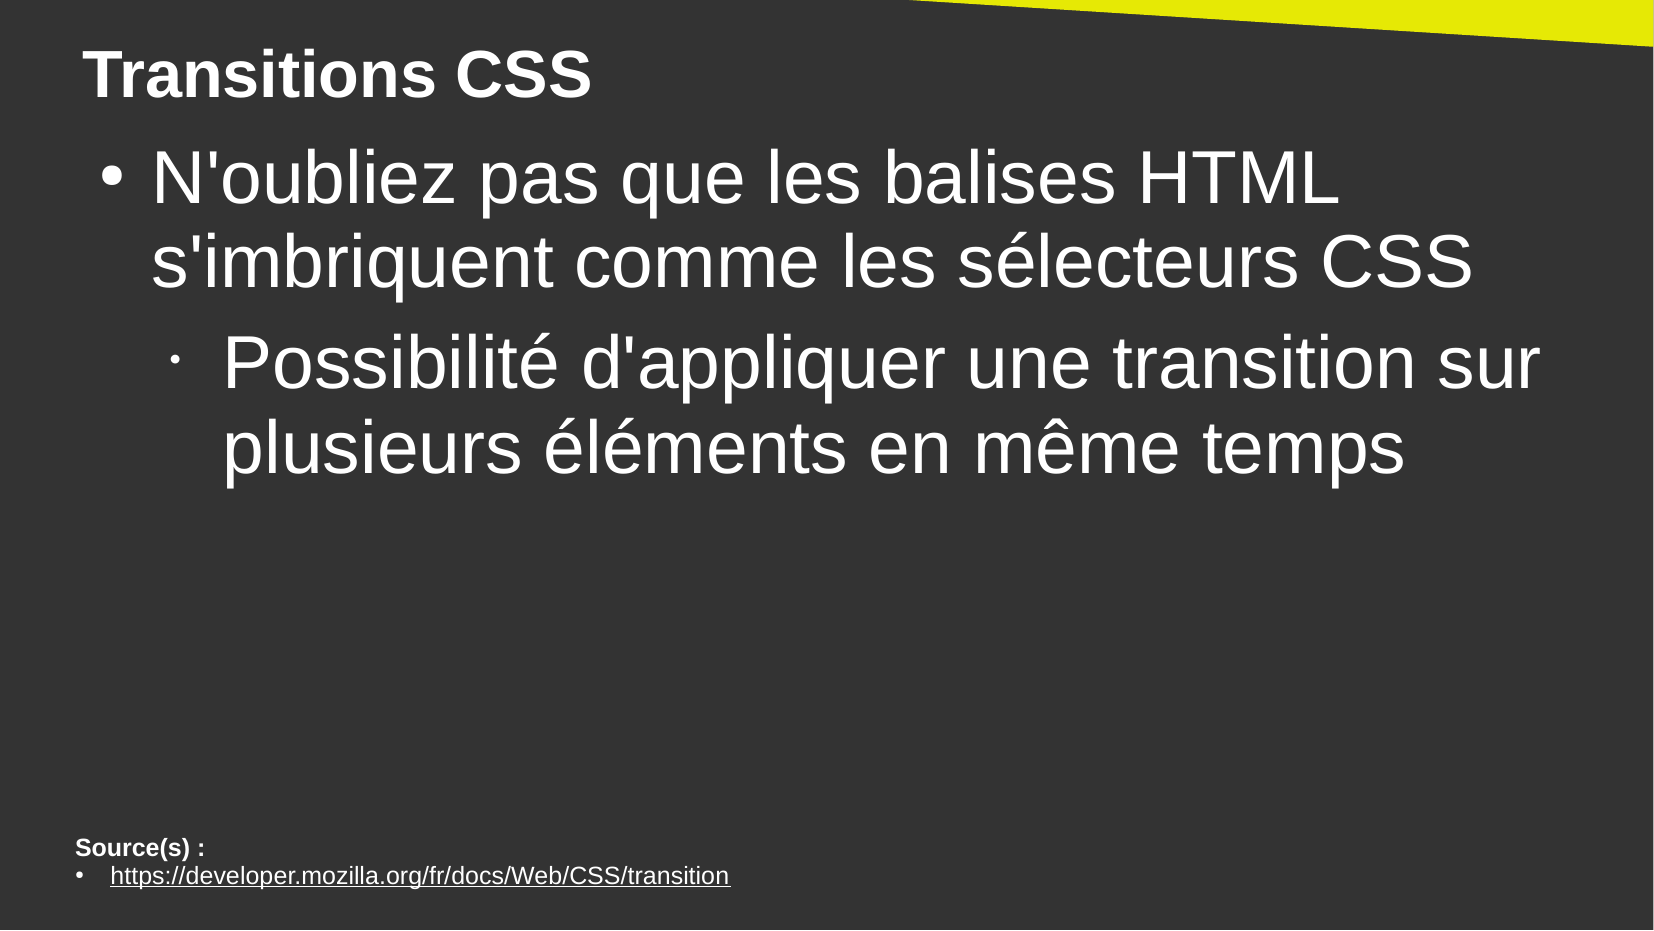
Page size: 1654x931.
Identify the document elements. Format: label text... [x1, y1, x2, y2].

text_box [909, 0, 1654, 47]
list N'oubliez pas que les balises HTML s'imbriquent comme les sélecteurs CSS Possibilité d'appliquer une transition sur plusieurs éléments en même temps [80, 135, 1620, 520]
title Transitions CSS [82, 37, 1571, 114]
text_box Source(s) : https://developer.mozilla.org/fr/docs/Web/CSS/transition [60, 826, 1546, 916]
